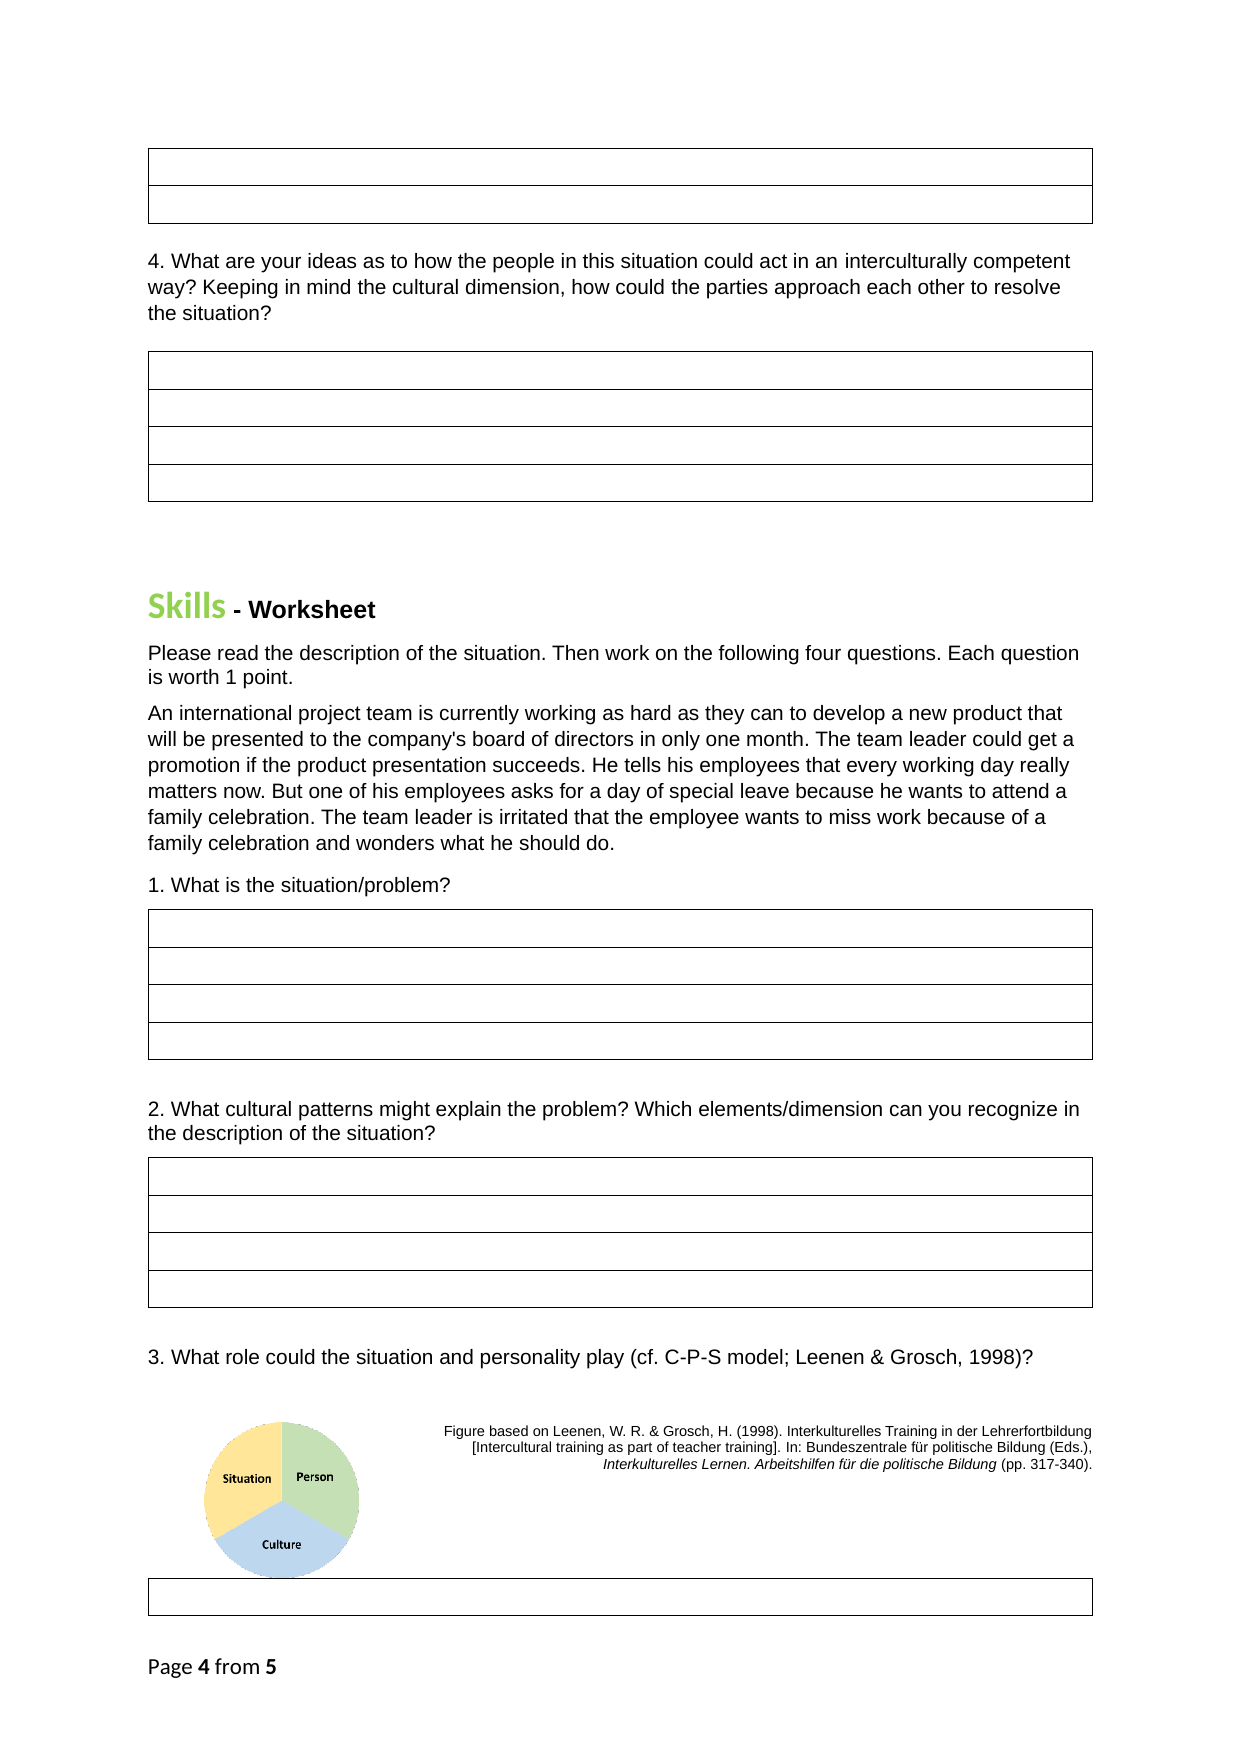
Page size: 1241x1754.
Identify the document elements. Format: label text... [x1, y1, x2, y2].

table_cell [149, 149, 1092, 185]
text 3. What role could the situation and personality play (cf. C-P-S model; Leenen & Grosch, 1998)? [148, 1345, 1093, 1369]
table_cell [149, 948, 1092, 984]
text Skills - Worksheet [148, 582, 1093, 628]
table_header [149, 352, 1092, 389]
table_cell [149, 1233, 1092, 1270]
text 2. What cultural patterns might explain the problem? Which elements/dimension can you recognize in the description of the situation? [148, 1097, 1093, 1145]
table_cell [149, 1023, 1092, 1059]
table_cell [149, 1271, 1092, 1307]
table_cell [149, 465, 1092, 501]
table_header [149, 1579, 1092, 1615]
text 1. What is the situation/problem? [148, 873, 1093, 897]
text An international project team is currently working as hard as they can to develop a new product that will be presented to the company's board of directors in only one month. The team leader could get a promotion if the product presentation succeeds. He tells his employees that every working day really matters now. But one of his employees asks for a day of special leave because he wants to attend a family celebration. The team leader is irritated that the employee wants to miss work because of a family celebration and wonders what he should do. [148, 701, 1093, 854]
table_cell [149, 186, 1092, 223]
text Figure based on Leenen, W. R. & Grosch, H. (1998). Interkulturelles Training in der Lehrerfortbildung [Intercultural training as part of teacher training]. In: Bundeszentrale für politische Bildung (Eds.), Interkulturelles Lernen. Arbeitshilfen für die politische Bildung (pp. 317-340). [359, 1422, 1093, 1473]
table_cell [149, 390, 1092, 426]
table_cell [149, 427, 1092, 464]
text Please read the description of the situation. Then work on the following four questions. Each question is worth 1 point. [148, 641, 1093, 689]
table_header [149, 910, 1092, 947]
table_header [149, 1158, 1092, 1195]
picture [204, 1422, 359, 1578]
text 4. What are your ideas as to how the people in this situation could act in an interculturally competent way? Keeping in mind the cultural dimension, how could the parties approach each other to resolve the situation? [148, 249, 1093, 324]
table_cell [149, 1196, 1092, 1232]
table_cell [149, 985, 1092, 1022]
